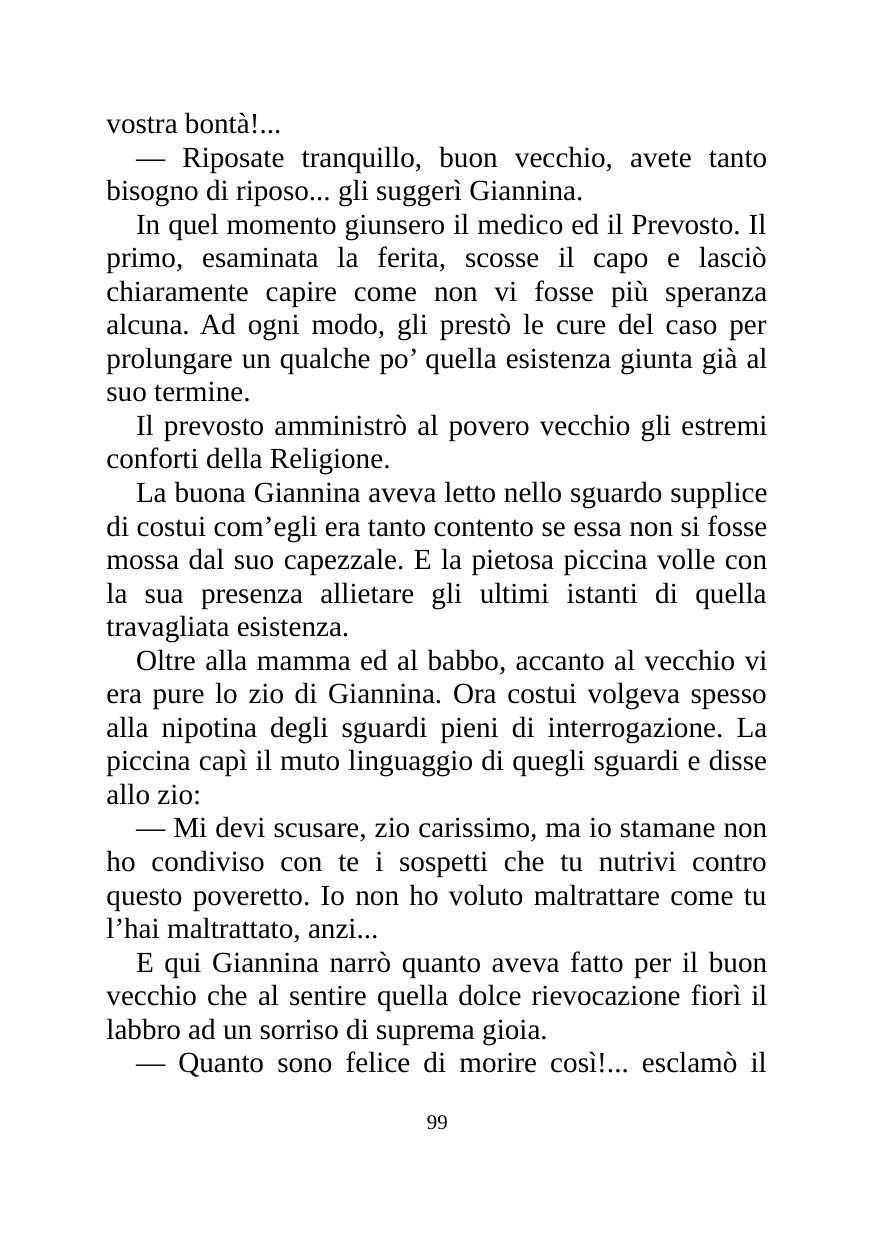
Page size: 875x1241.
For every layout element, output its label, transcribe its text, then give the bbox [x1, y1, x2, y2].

text — Mi devi scusare, zio carissimo, ma io stamane non ho condiviso con te i sospetti che tu nutrivi contro questo poveretto. Io non ho voluto maltrattare come tu l’hai maltrattato, anzi... [106, 811, 768, 945]
text In quel momento giunsero il medico ed il Prevosto. Il primo, esaminata la ferita, scosse il capo e lasciò chiaramente capire come non vi fosse più speranza alcuna. Ad ogni modo, gli prestò le cure del caso per prolungare un qualche po’ quella esistenza giunta già al suo termine. [106, 207, 768, 408]
text — Riposate tranquillo, buon vecchio, avete tanto bisogno di riposo... gli suggerì Giannina. [106, 140, 768, 207]
text vostra bontà!... [106, 106, 768, 140]
text La buona Giannina aveva letto nello sguardo supplice di costui com’egli era tanto contento se essa non si fosse mossa dal suo capezzale. E la pietosa piccina volle con la sua presenza allietare gli ultimi istanti di quella travagliata esistenza. [106, 475, 768, 643]
text — Quanto sono felice di morire così!... esclamò il [106, 1045, 768, 1079]
text E qui Giannina narrò quanto aveva fatto per il buon vecchio che al sentire quella dolce rievocazione fiorì il labbro ad un sorriso di suprema gioia. [106, 945, 768, 1045]
text Il prevosto amministrò al povero vecchio gli estremi conforti della Religione. [106, 408, 768, 475]
text Oltre alla mamma ed al babbo, accanto al vecchio vi era pure lo zio di Giannina. Ora costui volgeva spesso alla nipotina degli sguardi pieni di interrogazione. La piccina capì il muto linguaggio di quegli sguardi e disse allo zio: [106, 643, 768, 811]
